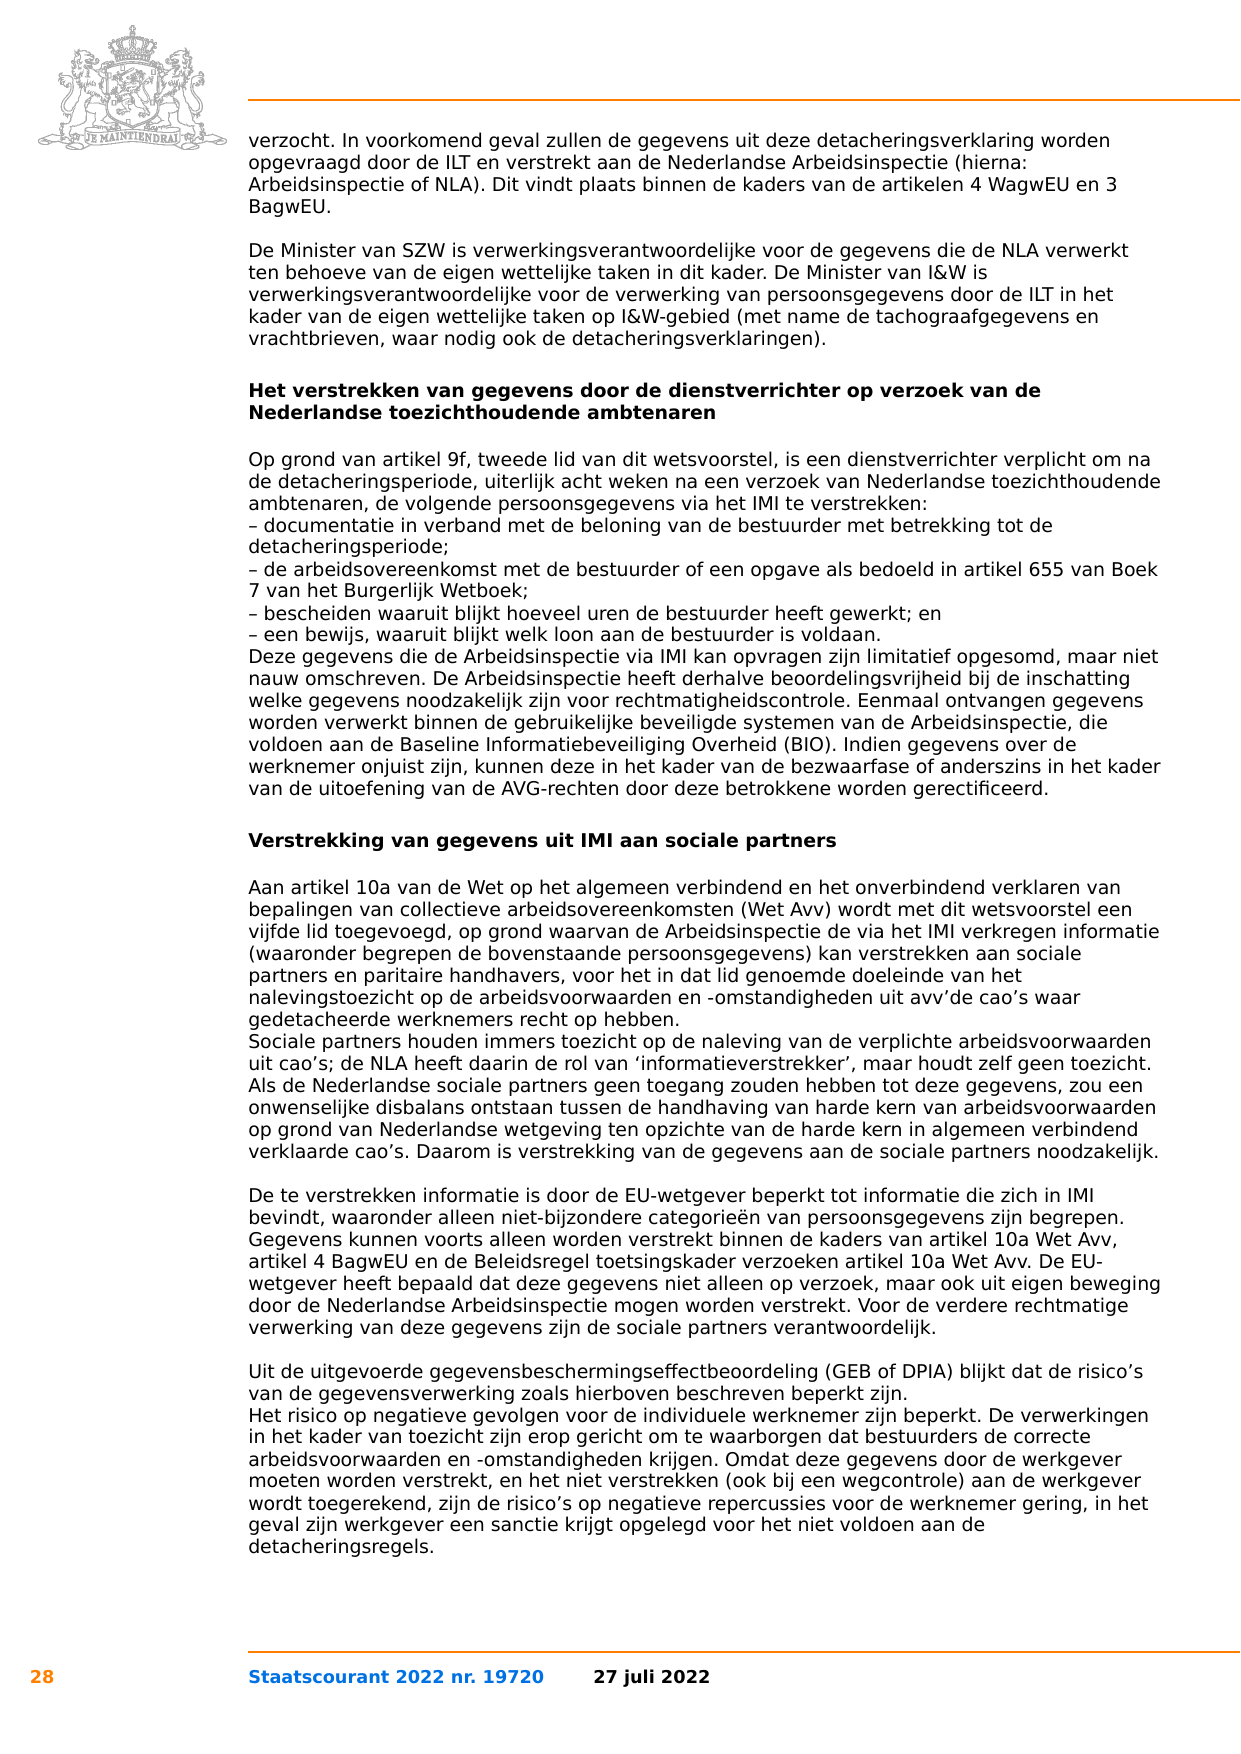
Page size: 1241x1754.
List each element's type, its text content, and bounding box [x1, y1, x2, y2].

text Aan artikel 10a van de Wet op het algemeen verbindend en het onverbindend verklaren van bepalingen van collectieve arbeidsovereenkomsten (Wet Avv) wordt met dit wetsvoorstel een vijfde lid toegevoegd, op grond waarvan de Arbeidsinspectie de via het IMI verkregen informatie (waaronder begrepen de bovenstaande persoonsgegevens) kan verstrekken aan sociale partners en paritaire handhavers, voor het in dat lid genoemde doeleinde van het nalevingstoezicht op de arbeidsvoorwaarden en -omstandigheden uit avv’de cao’s waar gedetacheerde werknemers recht op hebben. [248, 877, 1163, 1031]
text De te verstrekken informatie is door de EU-wetgever beperkt tot informatie die zich in IMI bevindt, waaronder alleen niet-bijzondere categorieën van persoonsgegevens zijn begrepen. Gegevens kunnen voorts alleen worden verstrekt binnen de kaders van artikel 10a Wet Avv, artikel 4 BagwEU en de Beleidsregel toetsingskader verzoeken artikel 10a Wet Avv. De EU-wetgever heeft bepaald dat deze gegevens niet alleen op verzoek, maar ook uit eigen beweging door de Nederlandse Arbeidsinspectie mogen worden verstrekt. Voor de verdere rechtmatige verwerking van deze gegevens zijn de sociale partners verantwoordelijk. [248, 1185, 1163, 1339]
text Sociale partners houden immers toezicht op de naleving van de verplichte arbeidsvoorwaarden uit cao’s; de NLA heeft daarin de rol van ‘informatieverstrekker’, maar houdt zelf geen toezicht. Als de Nederlandse sociale partners geen toegang zouden hebben tot deze gegevens, zou een onwenselijke disbalans ontstaan tussen de handhaving van harde kern van arbeidsvoorwaarden op grond van Nederlandse wetgeving ten opzichte van de harde kern in algemeen verbindend verklaarde cao’s. Daarom is verstrekking van de gegevens aan de sociale partners noodzakelijk. [248, 1031, 1163, 1163]
text – bescheiden waaruit blijkt hoeveel uren de bestuurder heeft gewerkt; en [248, 602, 1163, 624]
text verzocht. In voorkomend geval zullen de gegevens uit deze detacheringsverklaring worden opgevraagd door de ILT en verstrekt aan de Nederlandse Arbeidsinspectie (hierna: Arbeidsinspectie of NLA). Dit vindt plaats binnen de kaders van de artikelen 4 WagwEU en 3 BagwEU. [248, 130, 1163, 218]
picture [38, 25, 227, 150]
text Het risico op negatieve gevolgen voor de individuele werknemer zijn beperkt. De verwerkingen in het kader van toezicht zijn erop gericht om te waarborgen dat bestuurders de correcte arbeidsvoorwaarden en -omstandigheden krijgen. Omdat deze gegevens door de werkgever moeten worden verstrekt, en het niet verstrekken (ook bij een wegcontrole) aan de werkgever wordt toegerekend, zijn de risico’s op negatieve repercussies voor de werknemer gering, in het geval zijn werkgever een sanctie krijgt opgelegd voor het niet voldoen aan de detacheringsregels. [248, 1404, 1163, 1558]
text – documentatie in verband met de beloning van de bestuurder met betrekking tot de detacheringsperiode; [248, 514, 1163, 558]
text – een bewijs, waaruit blijkt welk loon aan de bestuurder is voldaan. [248, 624, 1163, 646]
text Uit de uitgevoerde gegevensbeschermingseffectbeoordeling (GEB of DPIA) blijkt dat de risico’s van de gegevensverwerking zoals hierboven beschreven beperkt zijn. [248, 1361, 1163, 1404]
text De Minister van SZW is verwerkingsverantwoordelijke voor de gegevens die de NLA verwerkt ten behoeve van de eigen wettelijke taken in dit kader. De Minister van I&W is verwerkingsverantwoordelijke voor de verwerking van persoonsgegevens door de ILT in het kader van de eigen wettelijke taken op I&W-gebied (met name de tachograafgegevens en vrachtbrieven, waar nodig ook de detacheringsverklaringen). [248, 240, 1163, 349]
text Op grond van artikel 9f, tweede lid van dit wetsvoorstel, is een dienstverrichter verplicht om na de detacheringsperiode, uiterlijk acht weken na een verzoek van Nederlandse toezichthoudende ambtenaren, de volgende persoonsgegevens via het IMI te verstrekken: [248, 448, 1163, 514]
text – de arbeidsovereenkomst met de bestuurder of een opgave als bedoeld in artikel 655 van Boek 7 van het Burgerlijk Wetboek; [248, 558, 1163, 602]
text Deze gegevens die de Arbeidsinspectie via IMI kan opvragen zijn limitatief opgesomd, maar niet nauw omschreven. De Arbeidsinspectie heeft derhalve beoordelingsvrijheid bij de inschatting welke gegevens noodzakelijk zijn voor rechtmatigheidscontrole. Eenmaal ontvangen gegevens worden verwerkt binnen de gebruikelijke beveiligde systemen van de Arbeidsinspectie, die voldoen aan de Baseline Informatiebeveiliging Overheid (BIO). Indien gegevens over de werknemer onjuist zijn, kunnen deze in het kader van de bezwaarfase of anderszins in het kader van de uitoefening van de AVG-rechten door deze betrokkene worden gerectificeerd. [248, 646, 1163, 800]
subtitle Het verstrekken van gegevens door de dienstverrichter op verzoek van de Nederlandse toezichthoudende ambtenaren [248, 379, 1163, 423]
subtitle Verstrekking van gegevens uit IMI aan sociale partners [248, 830, 1163, 852]
